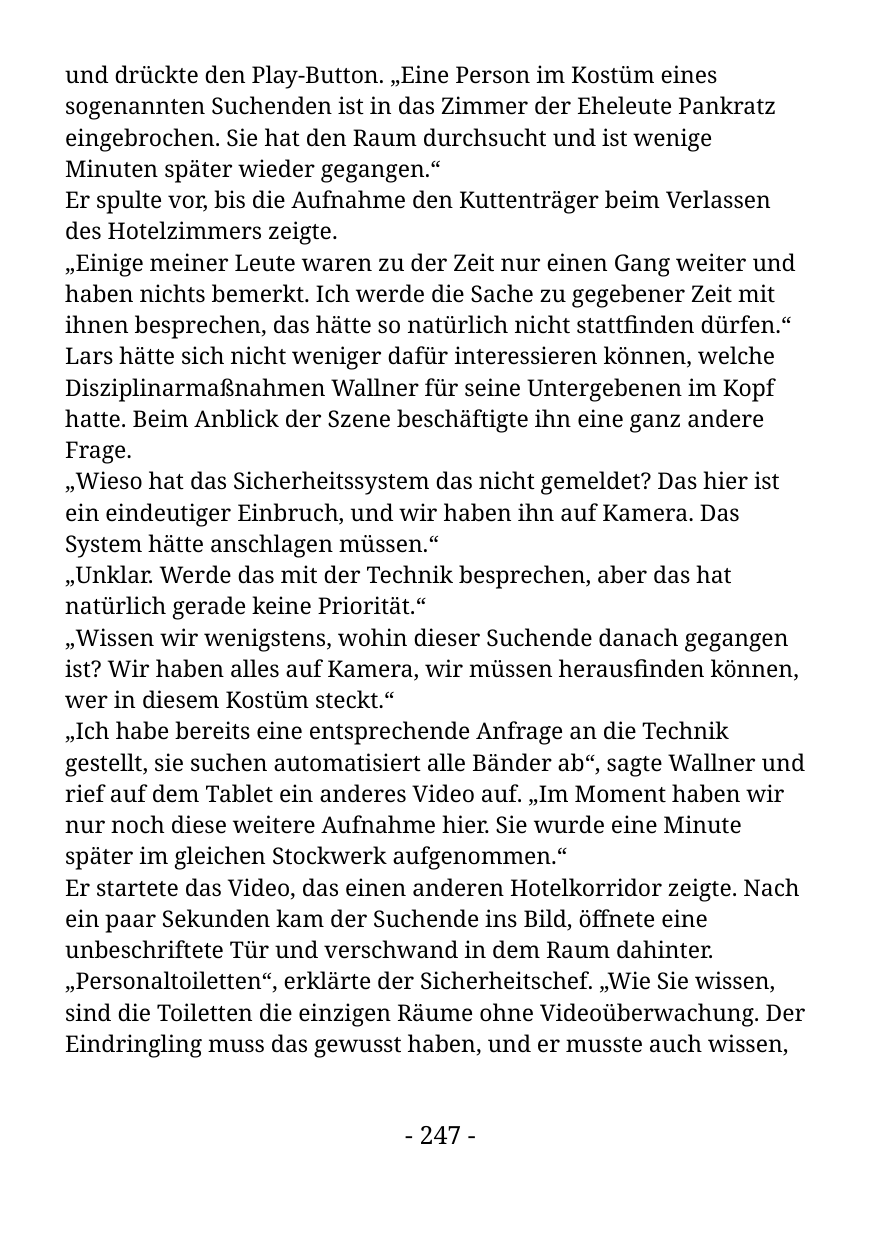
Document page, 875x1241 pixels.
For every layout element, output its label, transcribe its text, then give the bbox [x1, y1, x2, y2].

text und drückte den Play-Button. „Eine Person im Kostüm eines sogenannten Suchenden ist in das Zimmer der Eheleute Pankratz eingebrochen. Sie hat den Raum durchsucht und ist wenige Minuten später wieder gegangen.“ Er spulte vor, bis die Aufnahme den Kuttenträger beim Verlassen des Hotelzimmers zeigte. „Einige meiner Leute waren zu der Zeit nur einen Gang weiter und haben nichts bemerkt. Ich werde die Sache zu gegebener Zeit mit ihnen besprechen, das hätte so natürlich nicht stattfinden dürfen.“ Lars hätte sich nicht weniger dafür interessieren können, welche Disziplinarmaßnahmen Wallner für seine Untergebenen im Kopf hatte. Beim Anblick der Szene beschäftigte ihn eine ganz andere Frage. „Wieso hat das Sicherheitssystem das nicht gemeldet? Das hier ist ein eindeutiger Einbruch, und wir haben ihn auf Kamera. Das System hätte anschlagen müssen.“ „Unklar. Werde das mit der Technik besprechen, aber das hat natürlich gerade keine Priorität.“ „Wissen wir wenigstens, wohin dieser Suchende danach gegangen ist? Wir haben alles auf Kamera, wir müssen herausfinden können, wer in diesem Kostüm steckt.“ „Ich habe bereits eine entsprechende Anfrage an die Technik gestellt, sie suchen automatisiert alle Bänder ab“, sagte Wallner und rief auf dem Tablet ein anderes Video auf. „Im Moment haben wir nur noch diese weitere Aufnahme hier. Sie wurde eine Minute später im gleichen Stockwerk aufgenommen.“ Er startete das Video, das einen anderen Hotelkorridor zeigte. Nach ein paar Sekunden kam der Suchende ins Bild, öffnete eine unbeschriftete Tür und verschwand in dem Raum dahinter. „Personaltoiletten“, erklärte der Sicherheitschef. „Wie Sie wissen, sind die Toiletten die einzigen Räume ohne Videoüberwachung. Der Eindringling muss das gewusst haben, und er musste auch wissen, [65, 59, 809, 1059]
